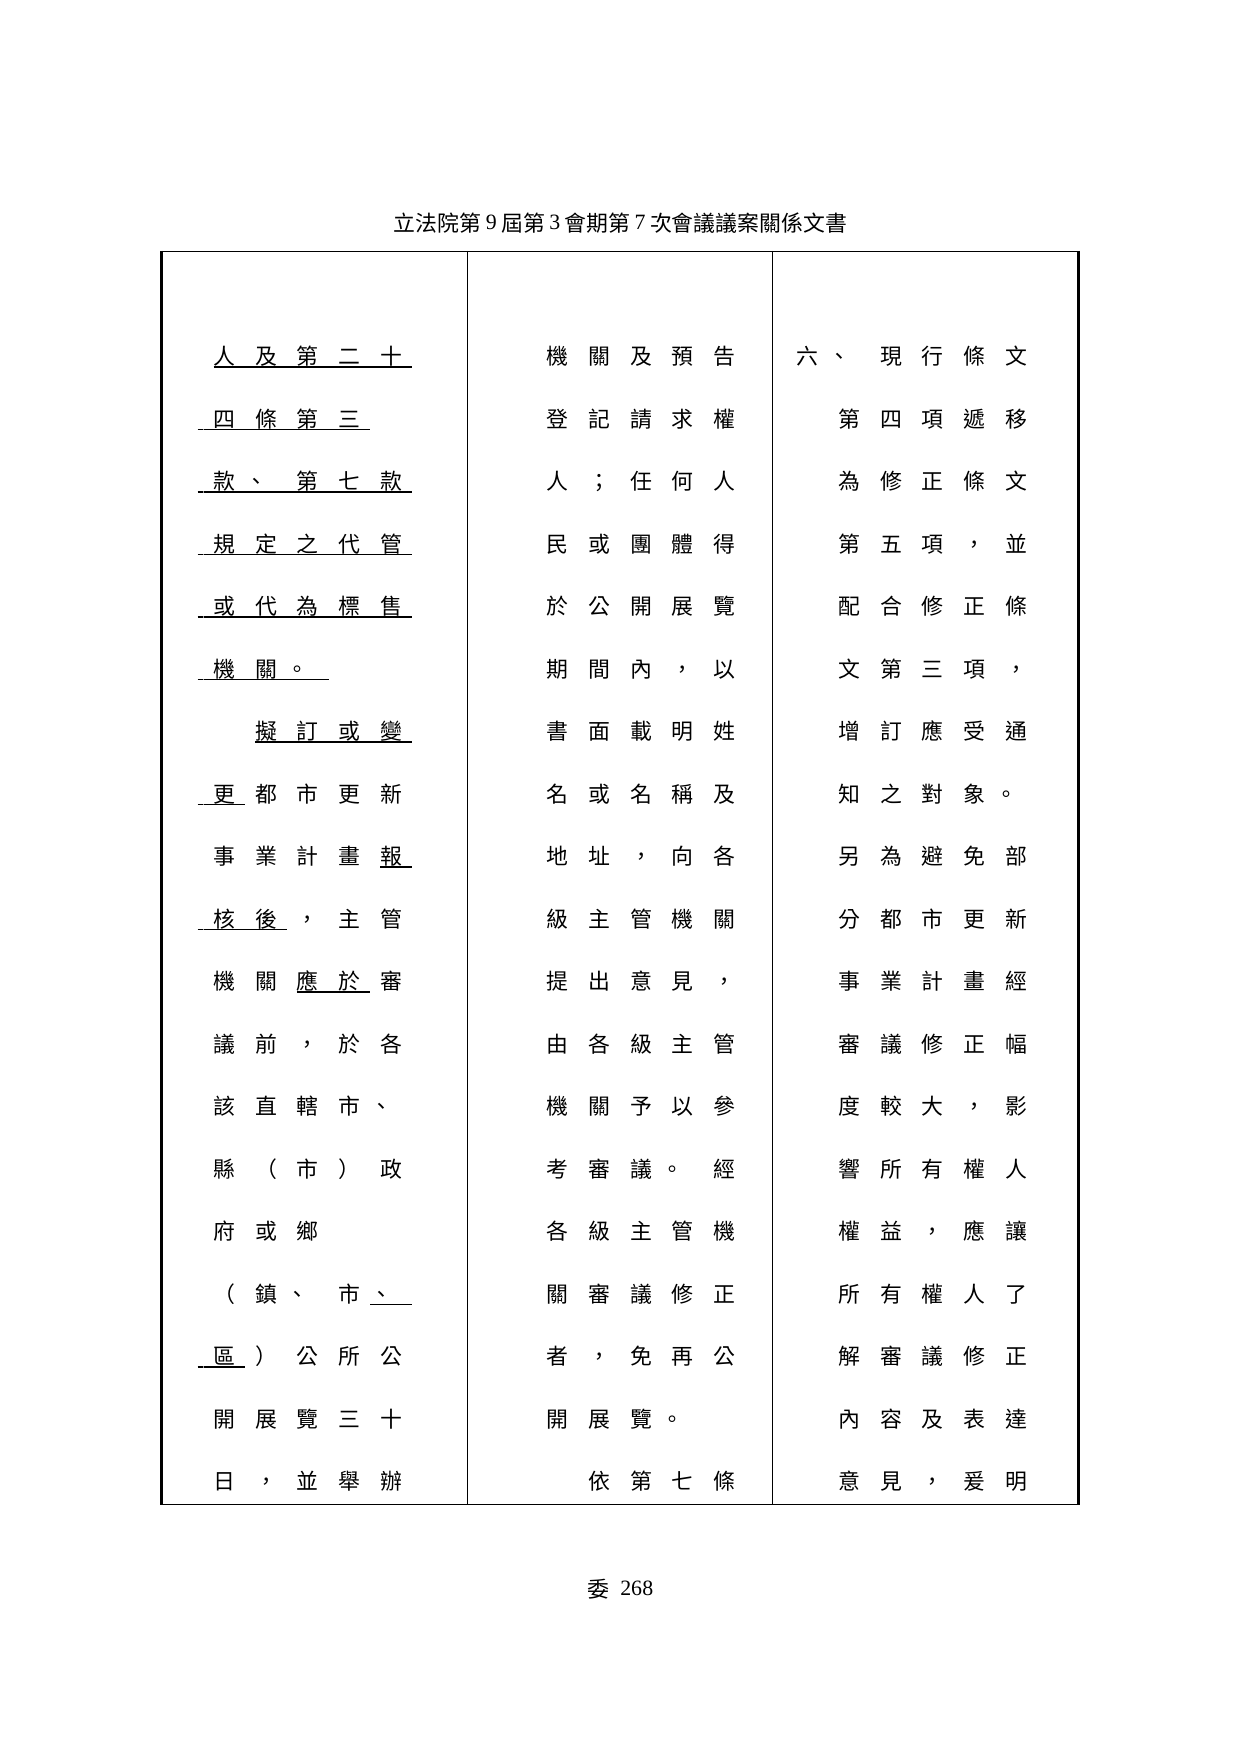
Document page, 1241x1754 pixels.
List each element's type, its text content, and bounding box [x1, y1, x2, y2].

table_cell 機關及預告登記請求權人；任何人民或團體得於公開展覽期間內，以書面載明姓名或名稱及地址，向各級主管機關提出意見，由各級主管機關予以參考審議。經各級主管機關審議修正者，免再公開展覽。 依第七條 [468, 252, 772, 1504]
table_cell 人及第二十四條第三款、第七款規定之代管或代為標售機關。 擬訂或變更都市更新事業計畫報核後，主管機關應於審議前，於各該直轄市、縣（市）政府或鄉（鎮、市、區）公所公開展覽三十日，並舉辦 [163, 252, 467, 1504]
table_cell 六、現行條文第四項遞移為修正條文第五項，並配合修正條文第三項，增訂應受通知之對象。另為避免部分都市更新事業計畫經審議修正幅度較大，影響所有權人權益，應讓所有權人了解審議修正內容及表達意見，爰明 [773, 252, 1077, 1504]
